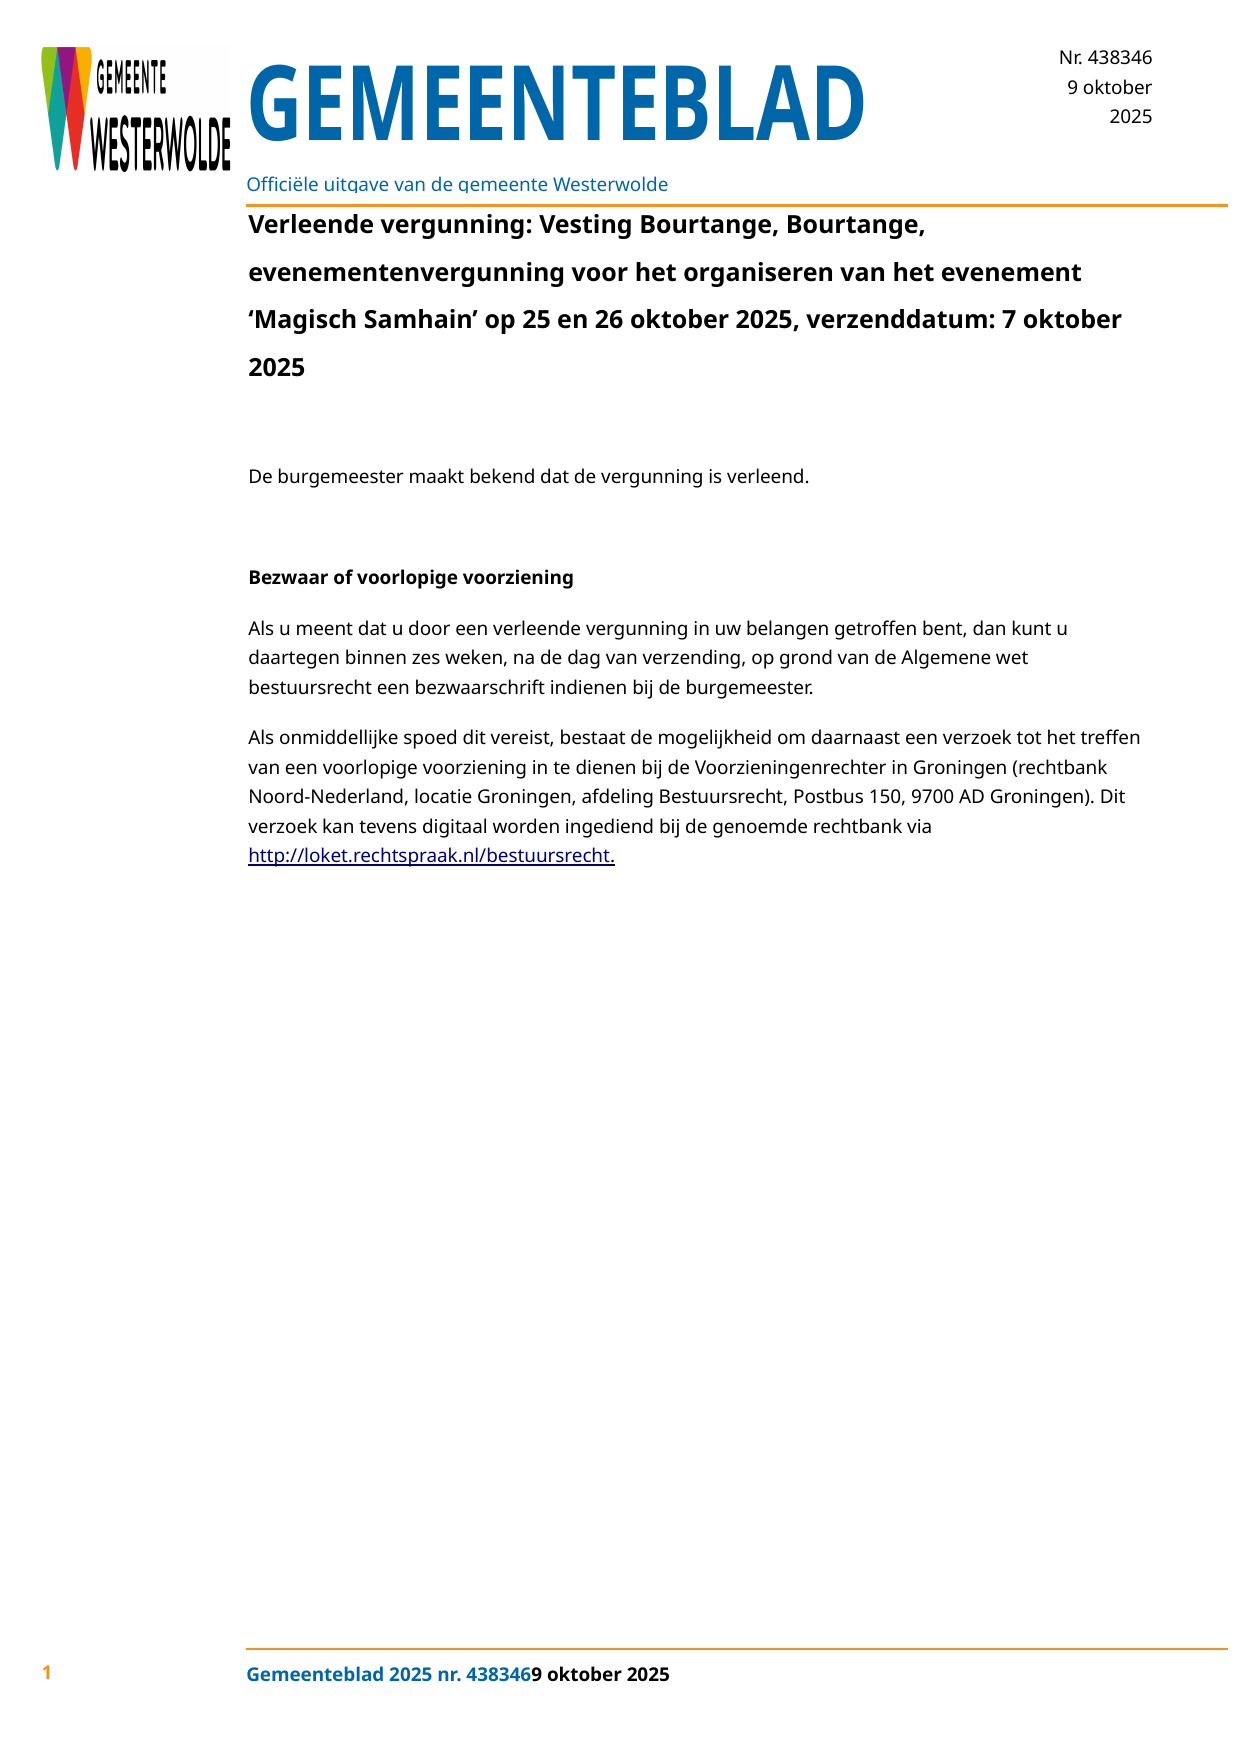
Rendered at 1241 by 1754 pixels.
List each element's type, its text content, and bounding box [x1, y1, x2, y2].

text Als onmiddellijke spoed dit vereist, bestaat de mogelijkheid om daarnaast een verzoek tot het treffen van een voorlopige voorziening in te dienen bij de Voorzieningenrechter in Groningen (rechtbank Noord-Nederland, locatie Groningen, afdeling Bestuursrecht, Postbus 150, 9700 AD Groningen). Dit verzoek kan tevens digitaal worden ingediend bij de genoemde rechtbank via http://loket.rechtspraak.nl/bestuursrecht. [248, 724, 1152, 868]
text Verleende vergunning: Vesting Bourtange, Bourtange, evenementenvergunning voor het organiseren van het evenement ‘Magisch Samhain’ op 25 en 26 oktober 2025, verzenddatum: 7 oktober 2025 [248, 207, 1152, 384]
picture [41, 47, 231, 172]
text Bezwaar of voorlopige voorziening [248, 564, 1152, 590]
text De burgemeester maakt bekend dat de vergunning is verleend. [248, 463, 1152, 489]
text Als u meent dat u door een verleende vergunning in uw belangen getroffen bent, dan kunt u daartegen binnen zes weken, na de dag van verzending, op grond van de Algemene wet bestuursrecht een bezwaarschrift indienen bij de burgemeester. [248, 615, 1152, 700]
